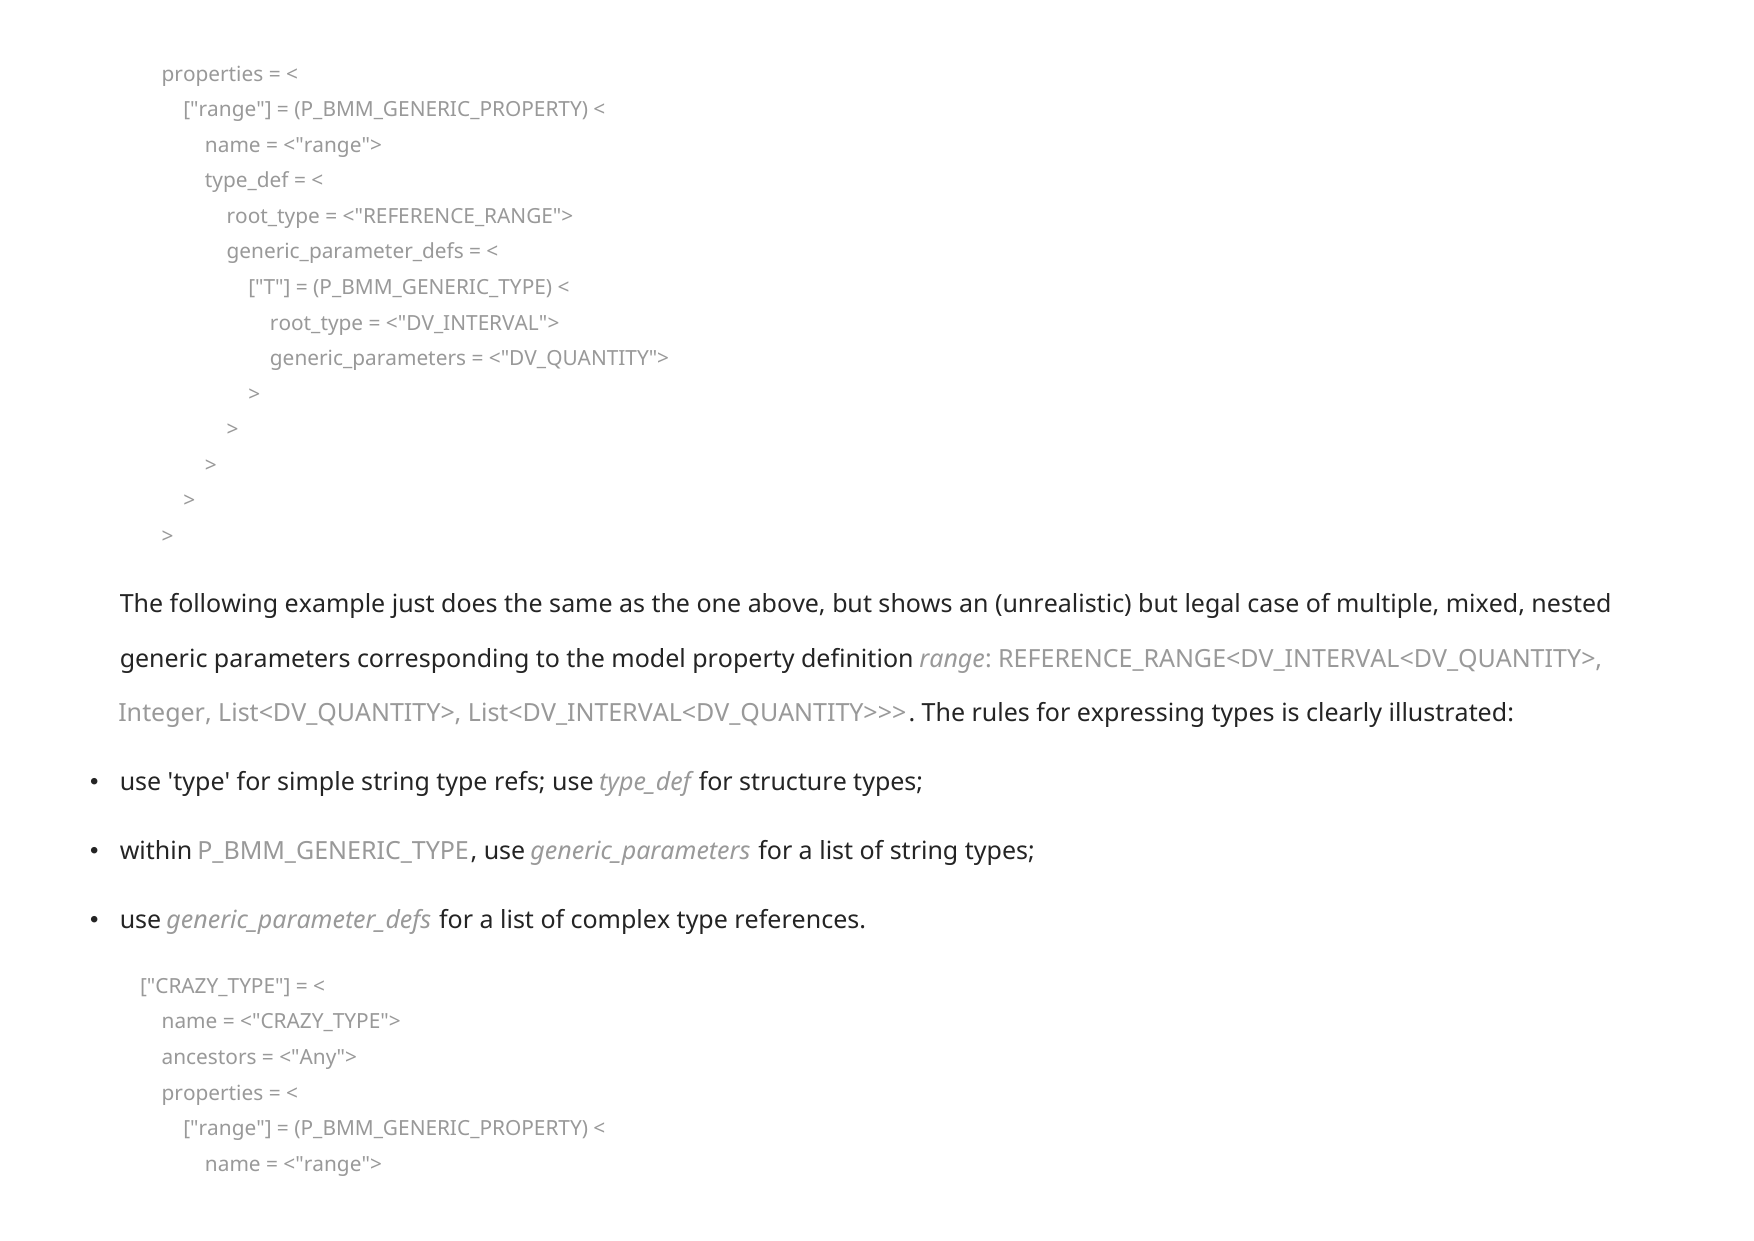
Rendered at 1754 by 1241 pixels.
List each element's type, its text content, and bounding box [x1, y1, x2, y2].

list use generic_parameter_defs for a list of complex type references. [118, 902, 1695, 936]
text > [118, 414, 1695, 443]
text ["T"] = (P_BMM_GENERIC_TYPE) < [118, 272, 1695, 301]
text > [118, 521, 1695, 549]
text ancestors = <"Any"> [118, 1042, 1695, 1071]
text > [118, 485, 1695, 514]
text name = <"CRAZY_TYPE"> [118, 1007, 1695, 1035]
text generic_parameter_defs = < [118, 237, 1695, 265]
text properties = < [118, 59, 1695, 87]
text > [118, 450, 1695, 478]
text name = <"range"> [118, 1149, 1695, 1177]
text root_type = <"REFERENCE_RANGE"> [118, 201, 1695, 229]
text name = <"range"> [118, 130, 1695, 158]
text The following example just does the same as the one above, but shows an (unrealistic) but legal case of multiple, mixed, nested generic parameters corresponding to the model property definition range: REFERENCE_RANGE<DV_INTERVAL<DV_QUANTITY>, Integer, List<DV_QUANTITY>, List<DV_INTERVAL<DV_QUANTITY>>>. The rules for expressing types is clearly illustrated: [118, 586, 1695, 729]
text generic_parameters = <"DV_QUANTITY"> [118, 343, 1695, 372]
text type_def = < [118, 166, 1695, 194]
text ["range"] = (P_BMM_GENERIC_PROPERTY) < [118, 1113, 1695, 1142]
list within P_BMM_GENERIC_TYPE, use generic_parameters for a list of string types; [118, 833, 1695, 867]
text ["range"] = (P_BMM_GENERIC_PROPERTY) < [118, 94, 1695, 123]
text properties = < [118, 1078, 1695, 1106]
list use 'type' for simple string type refs; use type_def for structure types; [118, 764, 1695, 798]
text > [118, 379, 1695, 407]
text root_type = <"DV_INTERVAL"> [118, 308, 1695, 336]
text ["CRAZY_TYPE"] = < [118, 971, 1695, 999]
